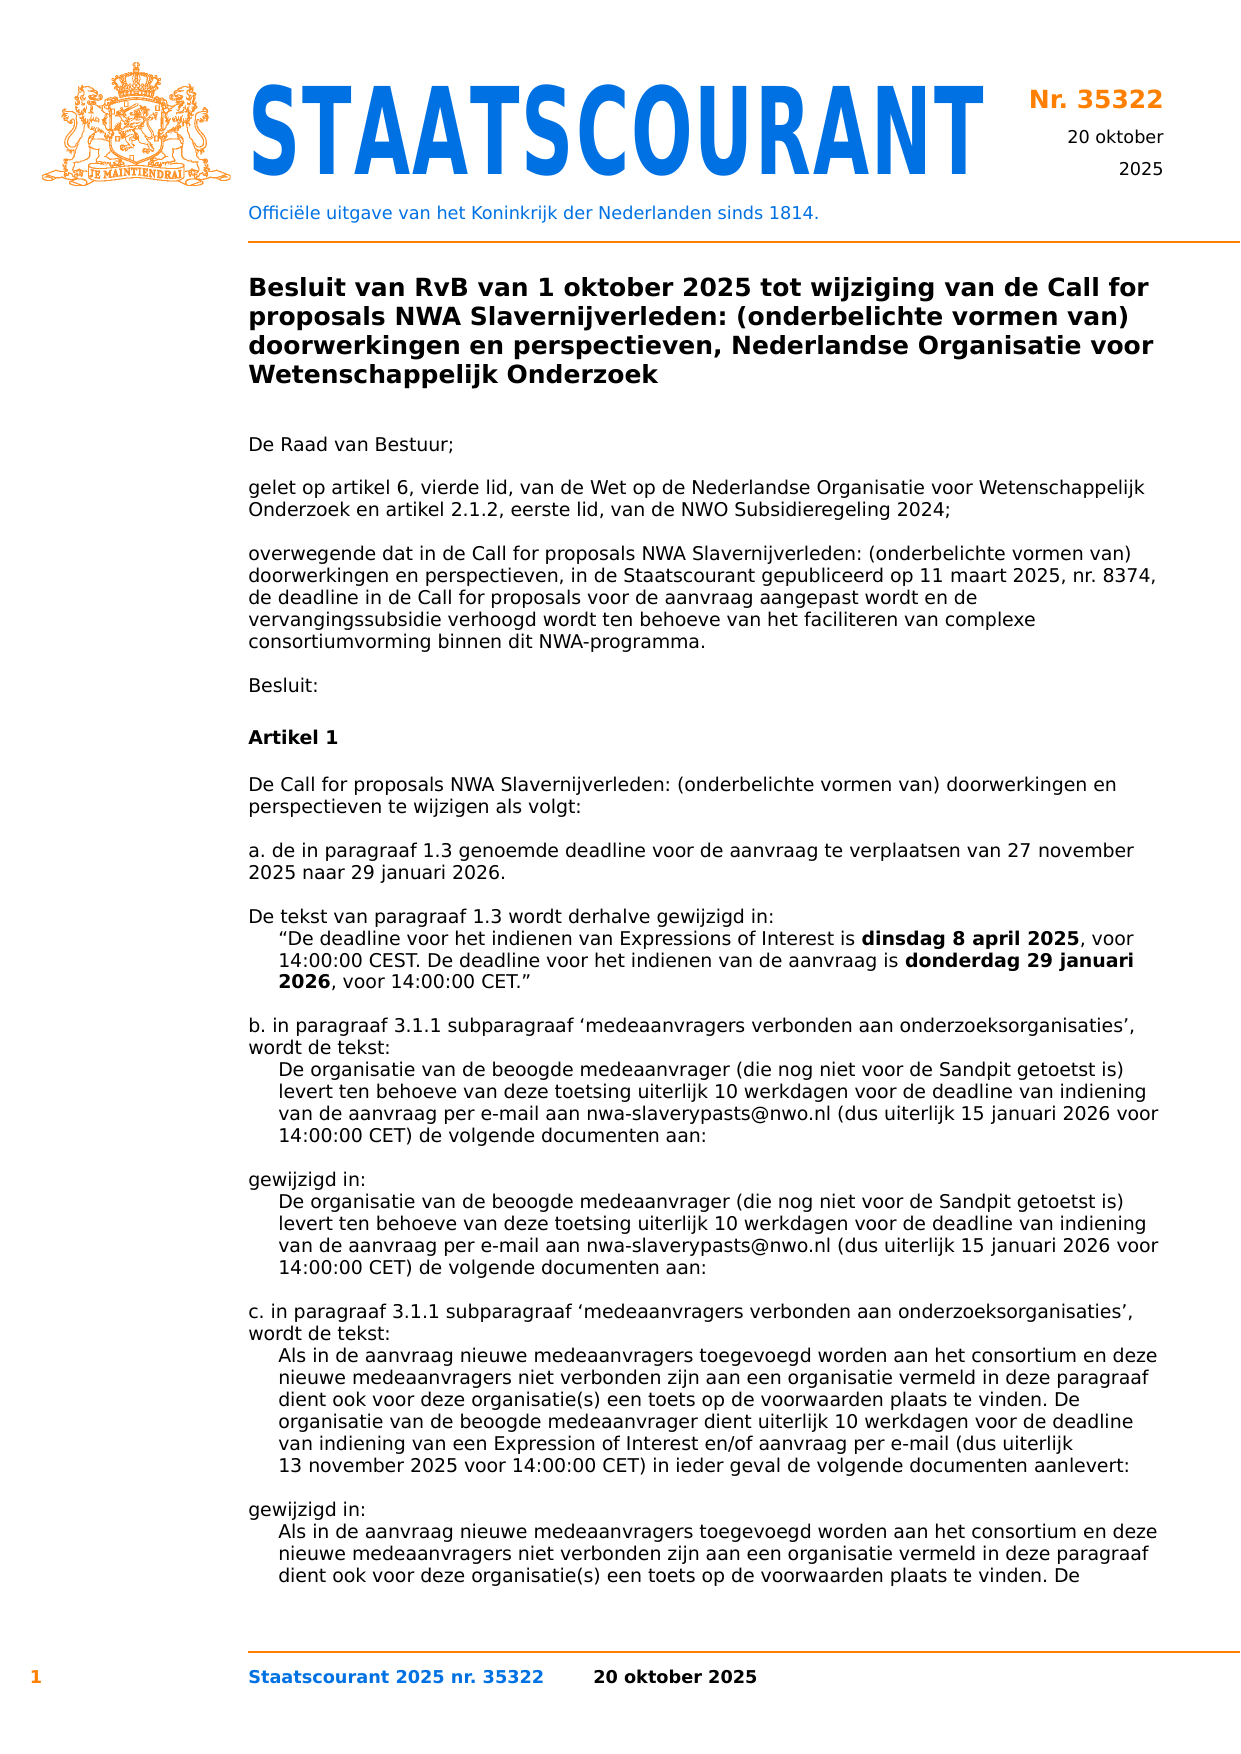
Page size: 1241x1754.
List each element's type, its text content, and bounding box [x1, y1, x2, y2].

subtitle Besluit van RvB van 1 oktober 2025 tot wijziging van de Call for proposals NWA Slavernijverleden: (onderbelichte vormen van) doorwerkingen en perspectieven, Nederlandse Organisatie voor Wetenschappelijk Onderzoek [248, 273, 1163, 390]
text De Raad van Bestuur; [248, 433, 1163, 455]
table_cell 20 oktober [998, 121, 1240, 153]
table_cell 2025 [998, 153, 1240, 203]
picture [41, 62, 231, 186]
text b. in paragraaf 3.1.1 subparagraaf ‘medeaanvragers verbonden aan onderzoeksorganisaties’, wordt de tekst: [248, 1015, 1163, 1059]
table_cell Officiële uitgave van het Koninkrijk der Nederlanden sinds 1814. [248, 203, 1240, 241]
text gelet op artikel 6, vierde lid, van de Wet op de Nederlandse Organisatie voor Wetenschappelijk Onderzoek en artikel 2.1.2, eerste lid, van de NWO Subsidieregeling 2024; [248, 477, 1163, 521]
text a. de in paragraaf 1.3 genoemde deadline voor de aanvraag te verplaatsen van 27 november 2025 naar 29 januari 2026. [248, 840, 1163, 884]
text Besluit: [248, 675, 1163, 697]
text De Call for proposals NWA Slavernijverleden: (onderbelichte vormen van) doorwerkingen en perspectieven te wijzigen als volgt: [248, 774, 1163, 818]
table_header [25, 62, 248, 241]
text gewijzigd in: [248, 1498, 1163, 1521]
text c. in paragraaf 3.1.1 subparagraaf ‘medeaanvragers verbonden aan onderzoeksorganisaties’, wordt de tekst: [248, 1301, 1163, 1345]
text “De deadline voor het indienen van Expressions of Interest is dinsdag 8 april 2025, voor 14:00:00 CEST. De deadline voor het indienen van de aanvraag is donderdag 29 januari 2026, voor 14:00:00 CET.” [278, 927, 1163, 993]
text Als in de aanvraag nieuwe medeaanvragers toegevoegd worden aan het consortium en deze nieuwe medeaanvragers niet verbonden zijn aan een organisatie vermeld in deze paragraaf dient ook voor deze organisatie(s) een toets op de voorwaarden plaats te vinden. De [278, 1521, 1163, 1586]
text De organisatie van de beoogde medeaanvrager (die nog niet voor de Sandpit getoetst is) levert ten behoeve van deze toetsing uiterlijk 10 werkdagen voor de deadline van indiening van de aanvraag per e-mail aan nwa-slaverypasts@nwo.nl (dus uiterlijk 15 januari 2026 voor 14:00:00 CET) de volgende documenten aan: [278, 1191, 1163, 1279]
text Als in de aanvraag nieuwe medeaanvragers toegevoegd worden aan het consortium en deze nieuwe medeaanvragers niet verbonden zijn aan een organisatie vermeld in deze paragraaf dient ook voor deze organisatie(s) een toets op de voorwaarden plaats te vinden. De organisatie van de beoogde medeaanvrager dient uiterlijk 10 werkdagen voor de deadline van indiening van een Expression of Interest en/of aanvraag per e-mail (dus uiterlijk 13 november 2025 voor 14:00:00 CET) in ieder geval de volgende documenten aanlevert: [278, 1345, 1163, 1477]
table_header Nr. 35322 [998, 62, 1240, 121]
subtitle Artikel 1 [248, 727, 1163, 749]
table_header STAATSCOURANT [248, 62, 998, 203]
text overwegende dat in de Call for proposals NWA Slavernijverleden: (onderbelichte vormen van) doorwerkingen en perspectieven, in de Staatscourant gepubliceerd op 11 maart 2025, nr. 8374, de deadline in de Call for proposals voor de aanvraag aangepast wordt en de vervangingssubsidie verhoogd wordt ten behoeve van het faciliteren van complexe consortiumvorming binnen dit NWA-programma. [248, 543, 1163, 653]
text gewijzigd in: [248, 1169, 1163, 1191]
text De tekst van paragraaf 1.3 wordt derhalve gewijzigd in: [248, 906, 1163, 927]
text De organisatie van de beoogde medeaanvrager (die nog niet voor de Sandpit getoetst is) levert ten behoeve van deze toetsing uiterlijk 10 werkdagen voor de deadline van indiening van de aanvraag per e-mail aan nwa-slaverypasts@nwo.nl (dus uiterlijk 15 januari 2026 voor 14:00:00 CET) de volgende documenten aan: [278, 1059, 1163, 1147]
